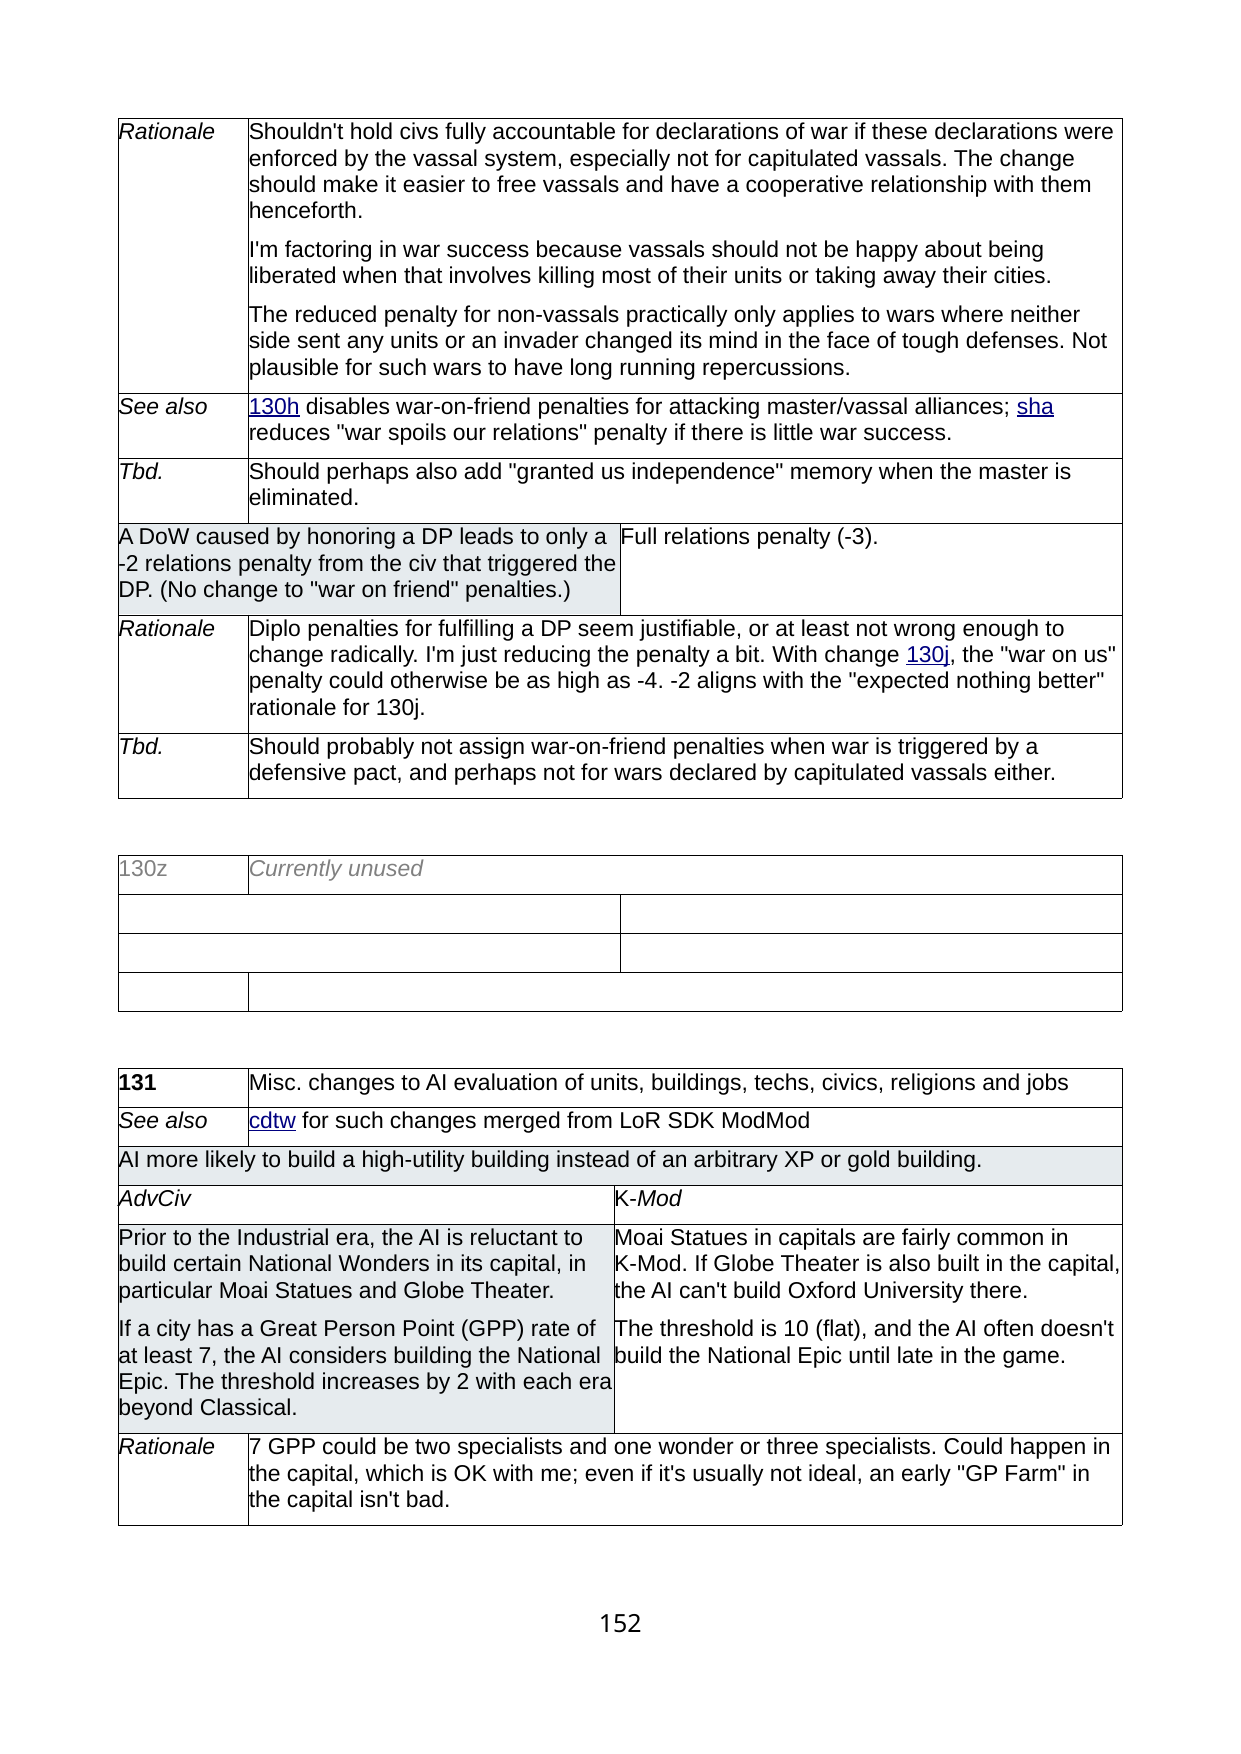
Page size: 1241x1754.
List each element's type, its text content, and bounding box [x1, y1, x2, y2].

table_cell Tbd. [119, 459, 248, 523]
table_cell 7 GPP could be two specialists and one wonder or three specialists. Could happen in the capital, which is OK with me; even if it's usually not ideal, an early "GP Farm" in the capital isn't bad. [249, 1434, 1122, 1525]
table_cell Tbd. [119, 734, 248, 798]
table_cell [249, 973, 1122, 1011]
table_cell K-Mod [615, 1186, 1122, 1224]
table_header 130z [119, 856, 248, 894]
table_cell Should perhaps also add "granted us independence" memory when the master is eliminated. [249, 459, 1122, 523]
table_cell [119, 973, 248, 1011]
table_cell AdvCiv [119, 1186, 614, 1224]
table_cell Shouldn't hold civs fully accountable for declarations of war if these declarations were enforced by the vassal system, especially not for capitulated vassals. The change should make it easier to free vassals and have a cooperative relationship with them henceforth. I'm factoring in war success because vassals should not be happy about being liberated when that involves killing most of their units or taking away their cities. The reduced penalty for non-vassals practically only applies to wars where neither side sent any units or an invader changed its mind in the face of tough defenses. Not plausible for such wars to have long running repercussions. [249, 119, 1122, 393]
table_cell [621, 934, 1122, 972]
table_cell See also [119, 394, 248, 458]
table_header 131 [119, 1069, 248, 1107]
table_cell [621, 895, 1122, 933]
table_cell Should probably not assign war-on-friend penalties when war is triggered by a defensive pact, and perhaps not for wars declared by capitulated vassals either. [249, 734, 1122, 798]
table_cell [119, 895, 620, 933]
table_cell Rationale [119, 119, 248, 393]
table_cell Diplo penalties for fulfilling a DP seem justifiable, or at least not wrong enough to change radically. I'm just reducing the penalty a bit. With change 130j, the "war on us" penalty could otherwise be as high as -4. -2 aligns with the "expected nothing better" rationale for 130j. [249, 616, 1122, 732]
table_cell A DoW caused by honoring a DP leads to only a -2 relations penalty from the civ that triggered the DP. (No change to "war on friend" penalties.) [119, 524, 620, 614]
table_header Currently unused [249, 856, 1122, 894]
table_cell AI more likely to build a high-utility building instead of an arbitrary XP or gold building. [119, 1147, 1122, 1185]
table_cell [119, 934, 620, 972]
table_cell See also [119, 1108, 248, 1146]
table_cell Full relations penalty (-3). [621, 524, 1122, 614]
table_header Misc. changes to AI evaluation of units, buildings, techs, civics, religions and jobs [249, 1069, 1122, 1107]
table_cell Rationale [119, 1434, 248, 1525]
table_cell Moai Statues in capitals are fairly common in K‑Mod. If Globe Theater is also built in the capital, the AI can't build Oxford University there. The threshold is 10 (flat), and the AI often doesn't build the National Epic until late in the game. [615, 1225, 1122, 1433]
table_cell 130h disables war-on-friend penalties for attacking master/vassal alliances; sha reduces "war spoils our relations" penalty if there is little war success. [249, 394, 1122, 458]
table_cell cdtw for such changes merged from LoR SDK ModMod [249, 1108, 1122, 1146]
table_cell Rationale [119, 616, 248, 732]
table_cell Prior to the Industrial era, the AI is reluctant to build certain National Wonders in its capital, in particular Moai Statues and Globe Theater. If a city has a Great Person Point (GPP) rate of at least 7, the AI considers building the National Epic. The threshold increases by 2 with each era beyond Classical. [119, 1225, 614, 1433]
